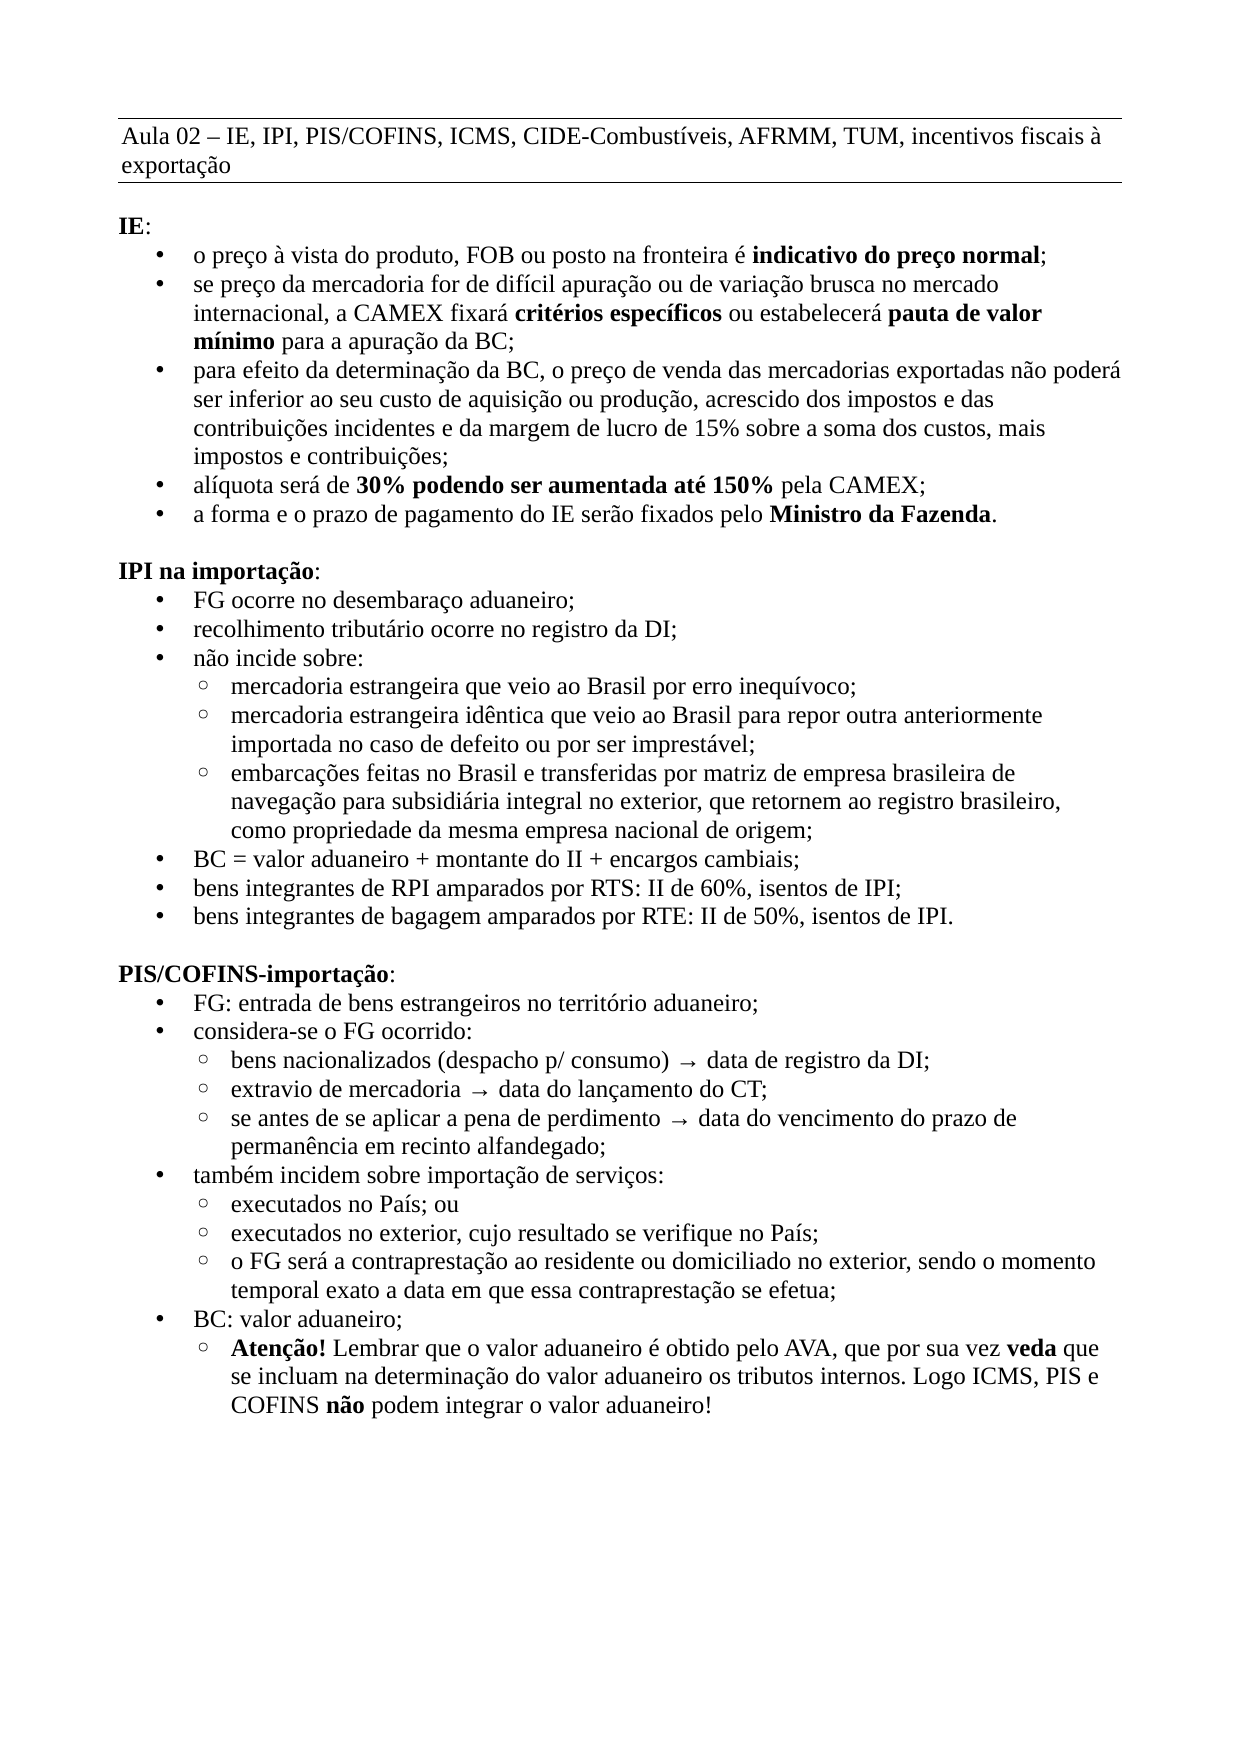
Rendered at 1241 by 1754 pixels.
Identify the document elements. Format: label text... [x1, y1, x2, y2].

list extravio de mercadoria → data do lançamento do CT; [193, 1074, 1122, 1103]
list executados no exterior, cujo resultado se verifique no País; [193, 1218, 1122, 1246]
list alíquota será de 30% podendo ser aumentada até 150% pela CAMEX; [156, 470, 1122, 499]
list bens nacionalizados (despacho p/ consumo) → data de registro da DI; [193, 1045, 1122, 1074]
list a forma e o prazo de pagamento do IE serão fixados pelo Ministro da Fazenda. [156, 499, 1122, 528]
list também incidem sobre importação de serviços: [156, 1160, 1122, 1189]
list mercadoria estrangeira que veio ao Brasil por erro inequívoco; [193, 671, 1122, 700]
list bens integrantes de bagagem amparados por RTE: II de 50%, isentos de IPI. [156, 901, 1122, 930]
list Atenção! Lembrar que o valor aduaneiro é obtido pelo AVA, que por sua vez veda que se incluam na determinação do valor aduaneiro os tributos internos. Logo ICMS, PIS e COFINS não podem integrar o valor aduaneiro! [193, 1333, 1122, 1419]
text PIS/COFINS-importação: [118, 959, 1122, 988]
list FG: entrada de bens estrangeiros no território aduaneiro; [156, 988, 1122, 1016]
list considera-se o FG ocorrido: [156, 1016, 1122, 1045]
list o FG será a contraprestação ao residente ou domiciliado no exterior, sendo o momento temporal exato a data em que essa contraprestação se efetua; [193, 1246, 1122, 1304]
text IPI na importação: [118, 556, 1122, 585]
list BC: valor aduaneiro; [156, 1304, 1122, 1333]
list o preço à vista do produto, FOB ou posto na fronteira é indicativo do preço normal; [156, 240, 1122, 269]
list FG ocorre no desembaraço aduaneiro; [156, 585, 1122, 614]
list executados no País; ou [193, 1189, 1122, 1218]
list para efeito da determinação da BC, o preço de venda das mercadorias exportadas não poderá ser inferior ao seu custo de aquisição ou produção, acrescido dos impostos e das contribuições incidentes e da margem de lucro de 15% sobre a soma dos custos, mais impostos e contribuições; [156, 355, 1122, 470]
list bens integrantes de RPI amparados por RTS: II de 60%, isentos de IPI; [156, 873, 1122, 901]
list se antes de se aplicar a pena de perdimento → data do vencimento do prazo de permanência em recinto alfandegado; [193, 1103, 1122, 1160]
list não incide sobre: [156, 643, 1122, 671]
list se preço da mercadoria for de difícil apuração ou de variação brusca no mercado internacional, a CAMEX fixará critérios específicos ou estabelecerá pauta de valor mínimo para a apuração da BC; [156, 269, 1122, 355]
list recolhimento tributário ocorre no registro da DI; [156, 614, 1122, 643]
list BC = valor aduaneiro + montante do II + encargos cambiais; [156, 844, 1122, 873]
list embarcações feitas no Brasil e transferidas por matriz de empresa brasileira de navegação para subsidiária integral no exterior, que retornem ao registro brasileiro, como propriedade da mesma empresa nacional de origem; [193, 758, 1122, 844]
text IE: [118, 211, 1122, 240]
list mercadoria estrangeira idêntica que veio ao Brasil para repor outra anteriormente importada no caso de defeito ou por ser imprestável; [193, 700, 1122, 758]
